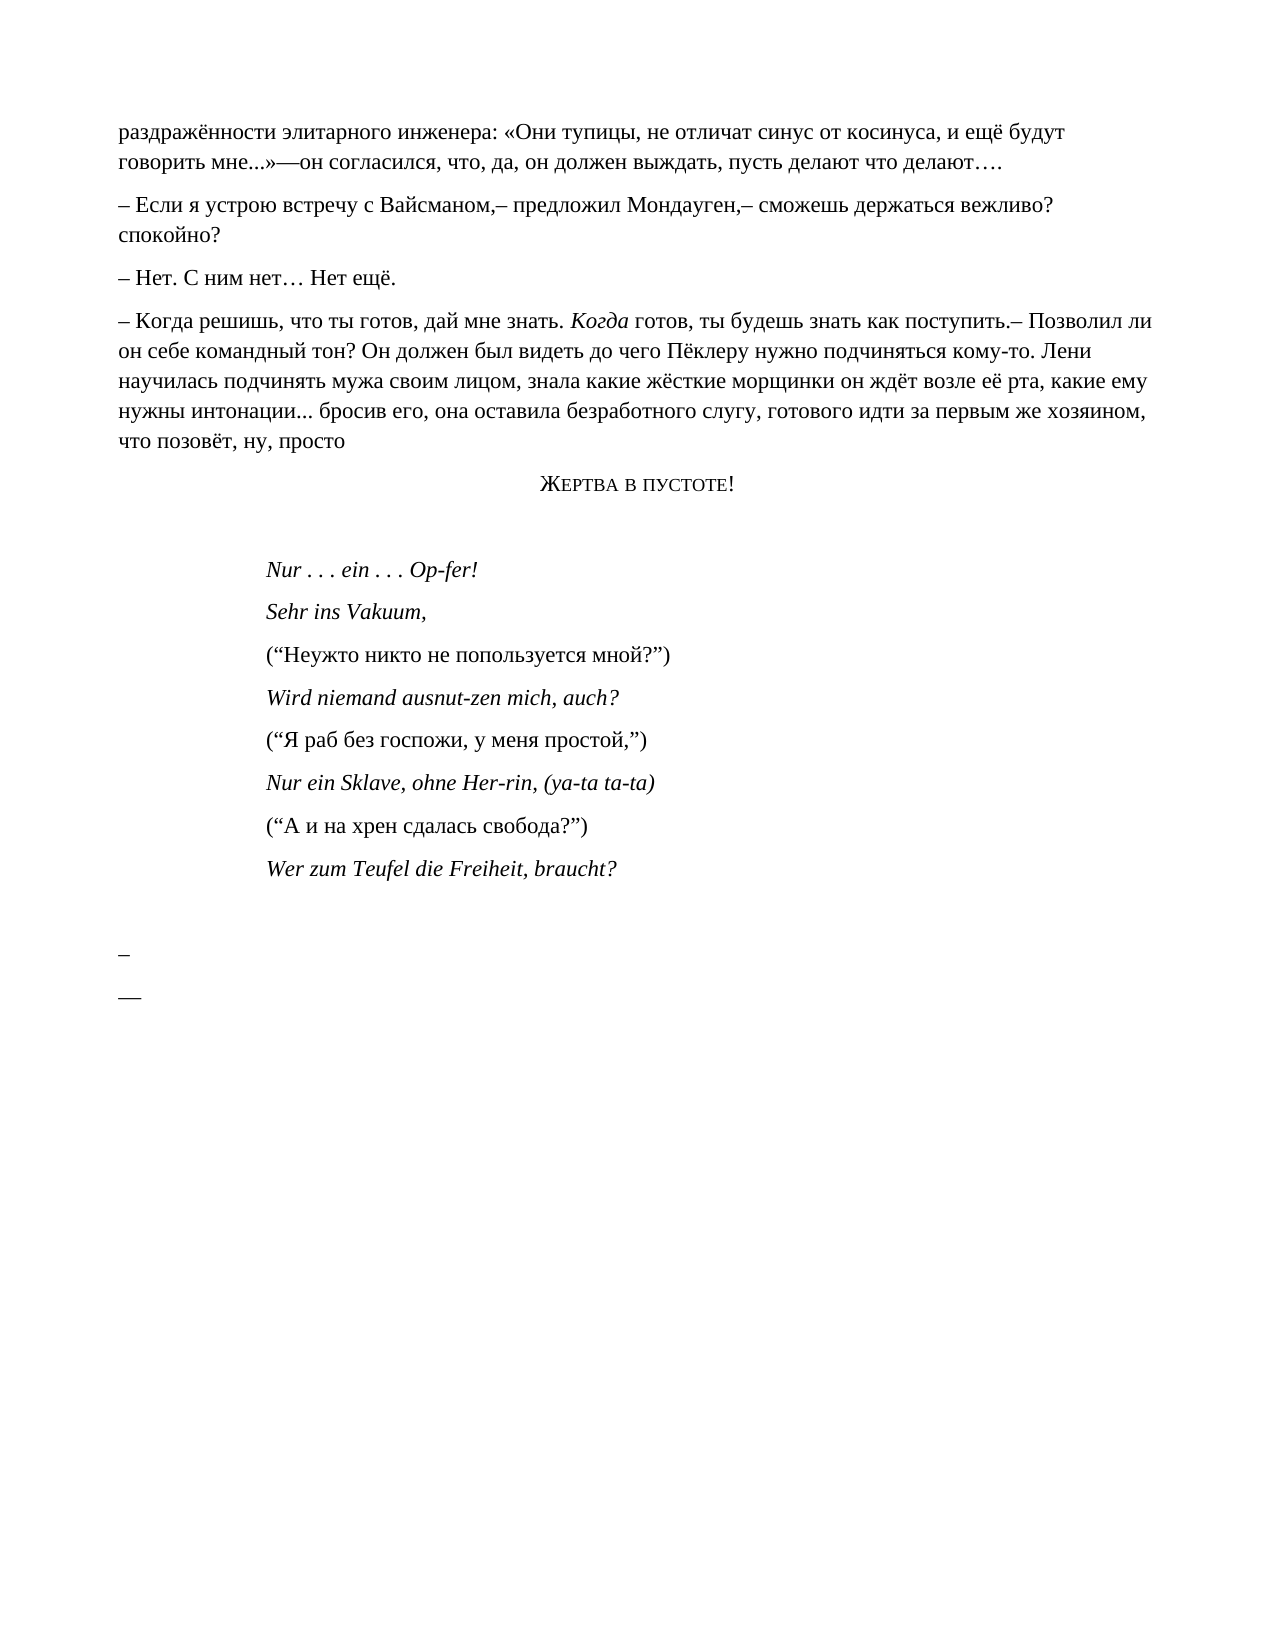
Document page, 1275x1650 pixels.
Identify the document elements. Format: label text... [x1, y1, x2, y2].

text Nur ein Sklave, ohne Her-rin, (ya-ta ta-ta) [266, 769, 1157, 796]
text Wer zum Teufel die Freiheit, braucht? [266, 854, 1157, 881]
text – Когда решишь, что ты готов, дай мне знать. Когда готов, ты будешь знать как поступить.– Позволил ли он себе командный тон? Он должен был видеть до чего Пёклеру нужно подчиняться кому-то. Лени научилась подчинять мужа своим лицом, знала какие жёсткие морщинки он ждёт возле её рта, какие ему нужны интонации... бросив его, она оставила безработного слугу, готового идти за первым же хозяином, что позовёт, ну, просто [118, 307, 1157, 454]
text Wird niemand ausnut-zen mich, auch? [266, 684, 1157, 710]
text (“А и на хрен сдалась свобода?”) [266, 812, 1157, 838]
text – Нет. С ним нет… Нет ещё. [118, 264, 1157, 290]
text Sehr ins Vakuum, [266, 598, 1157, 625]
text – Если я устрою встречу с Вайсманом,– предложил Мондауген,– сможешь держаться вежливо? спокойно? [118, 191, 1157, 248]
text — [118, 983, 1157, 1009]
text (“Я раб без госпожи, у меня простой,”) [266, 726, 1157, 753]
text (“Неужто никто не попользуется мной?”) [266, 641, 1157, 667]
text Жертва в пустоте! [118, 470, 1157, 497]
text – [118, 940, 1157, 966]
text раздражённости элитарного инженера: «Они тупицы, не отличат синус от косинуса, и ещё будут говорить мне...»—он согласился, что, да, он должен выждать, пусть делают что делают…. [118, 118, 1157, 175]
text Nur . . . ein . . . Op-fer! [266, 556, 1157, 582]
